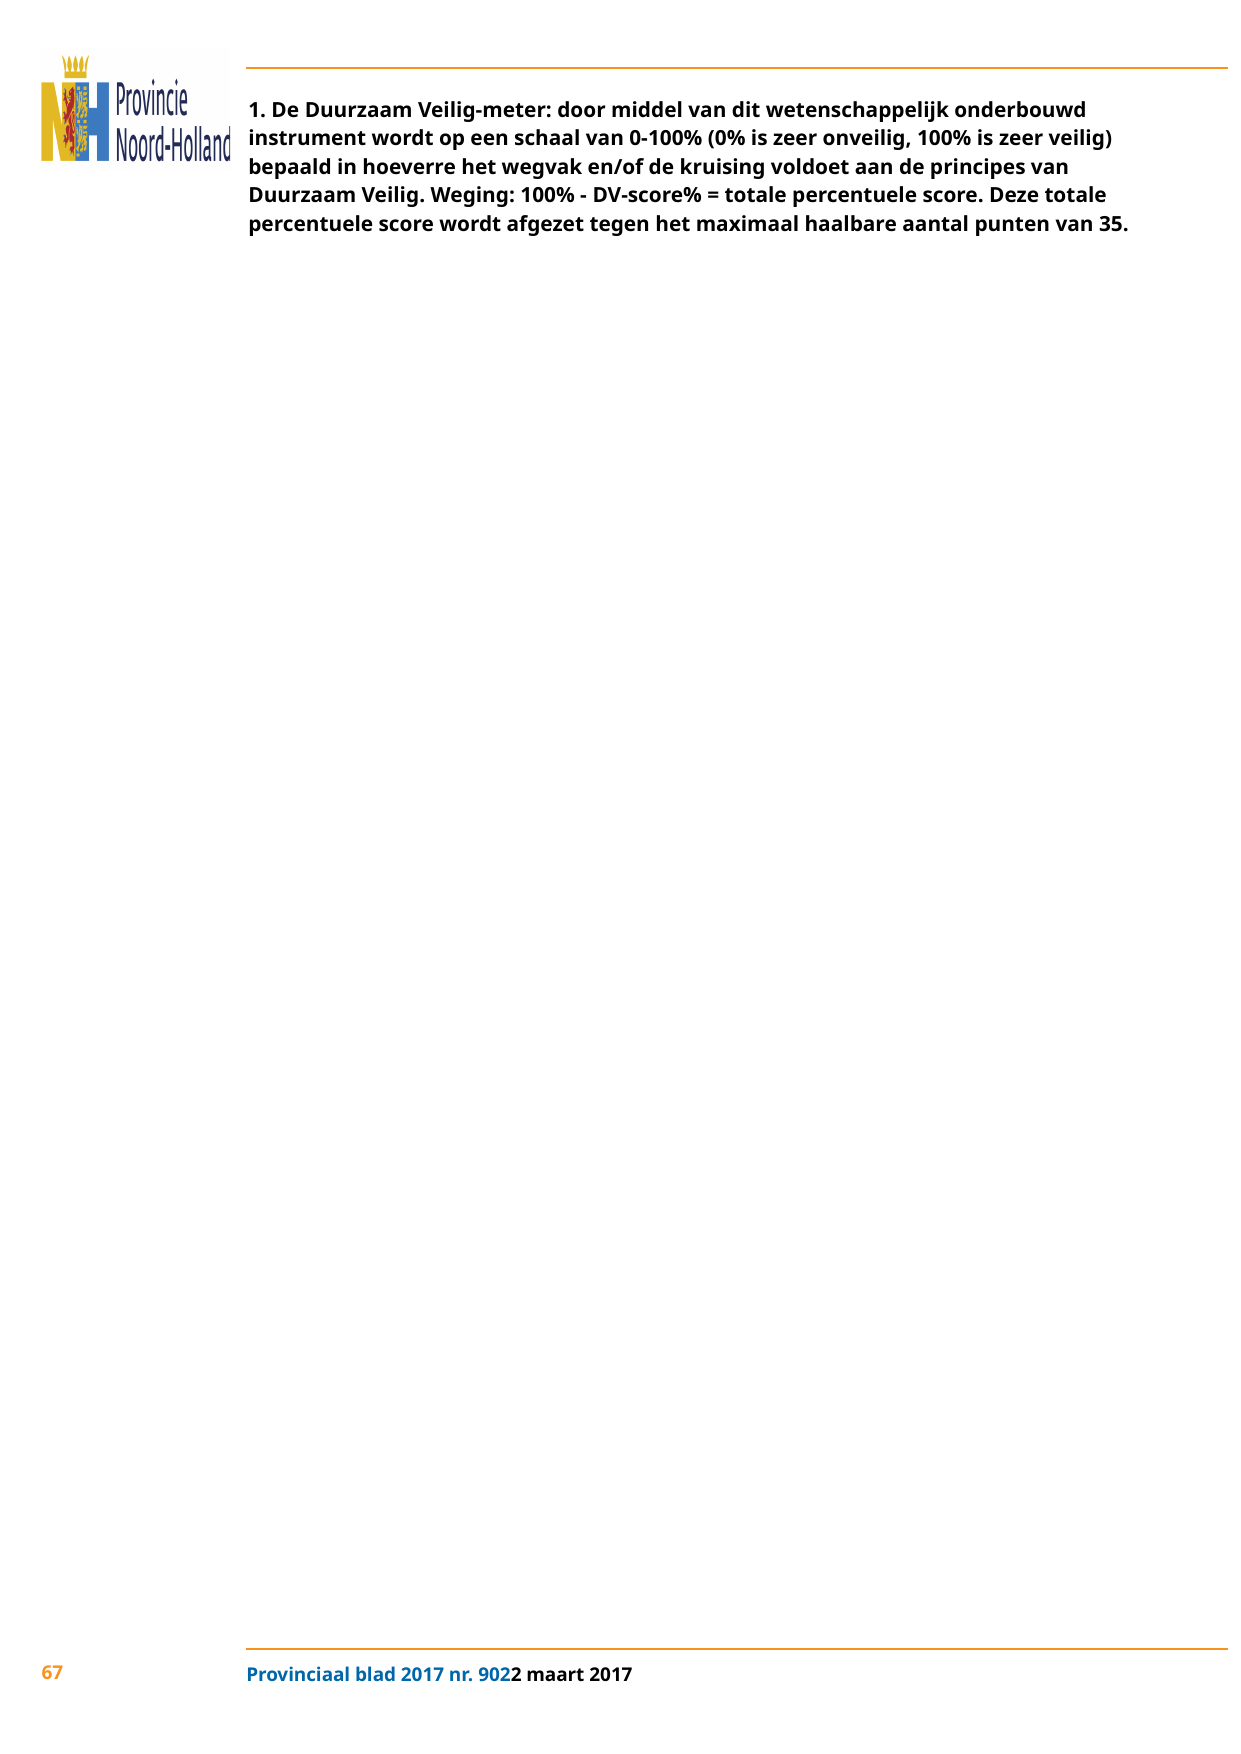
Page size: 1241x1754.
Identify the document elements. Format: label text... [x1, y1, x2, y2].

picture [41, 47, 231, 172]
text 1. De Duurzaam Veilig-meter: door middel van dit wetenschappelijk onderbouwd instrument wordt op een schaal van 0-100% (0% is zeer onveilig, 100% is zeer veilig) bepaald in hoeverre het wegvak en/of de kruising voldoet aan de principes van Duurzaam Veilig. Weging: 100% - DV-score% = totale percentuele score. Deze totale percentuele score wordt afgezet tegen het maximaal haalbare aantal punten van 35. [248, 95, 1152, 237]
